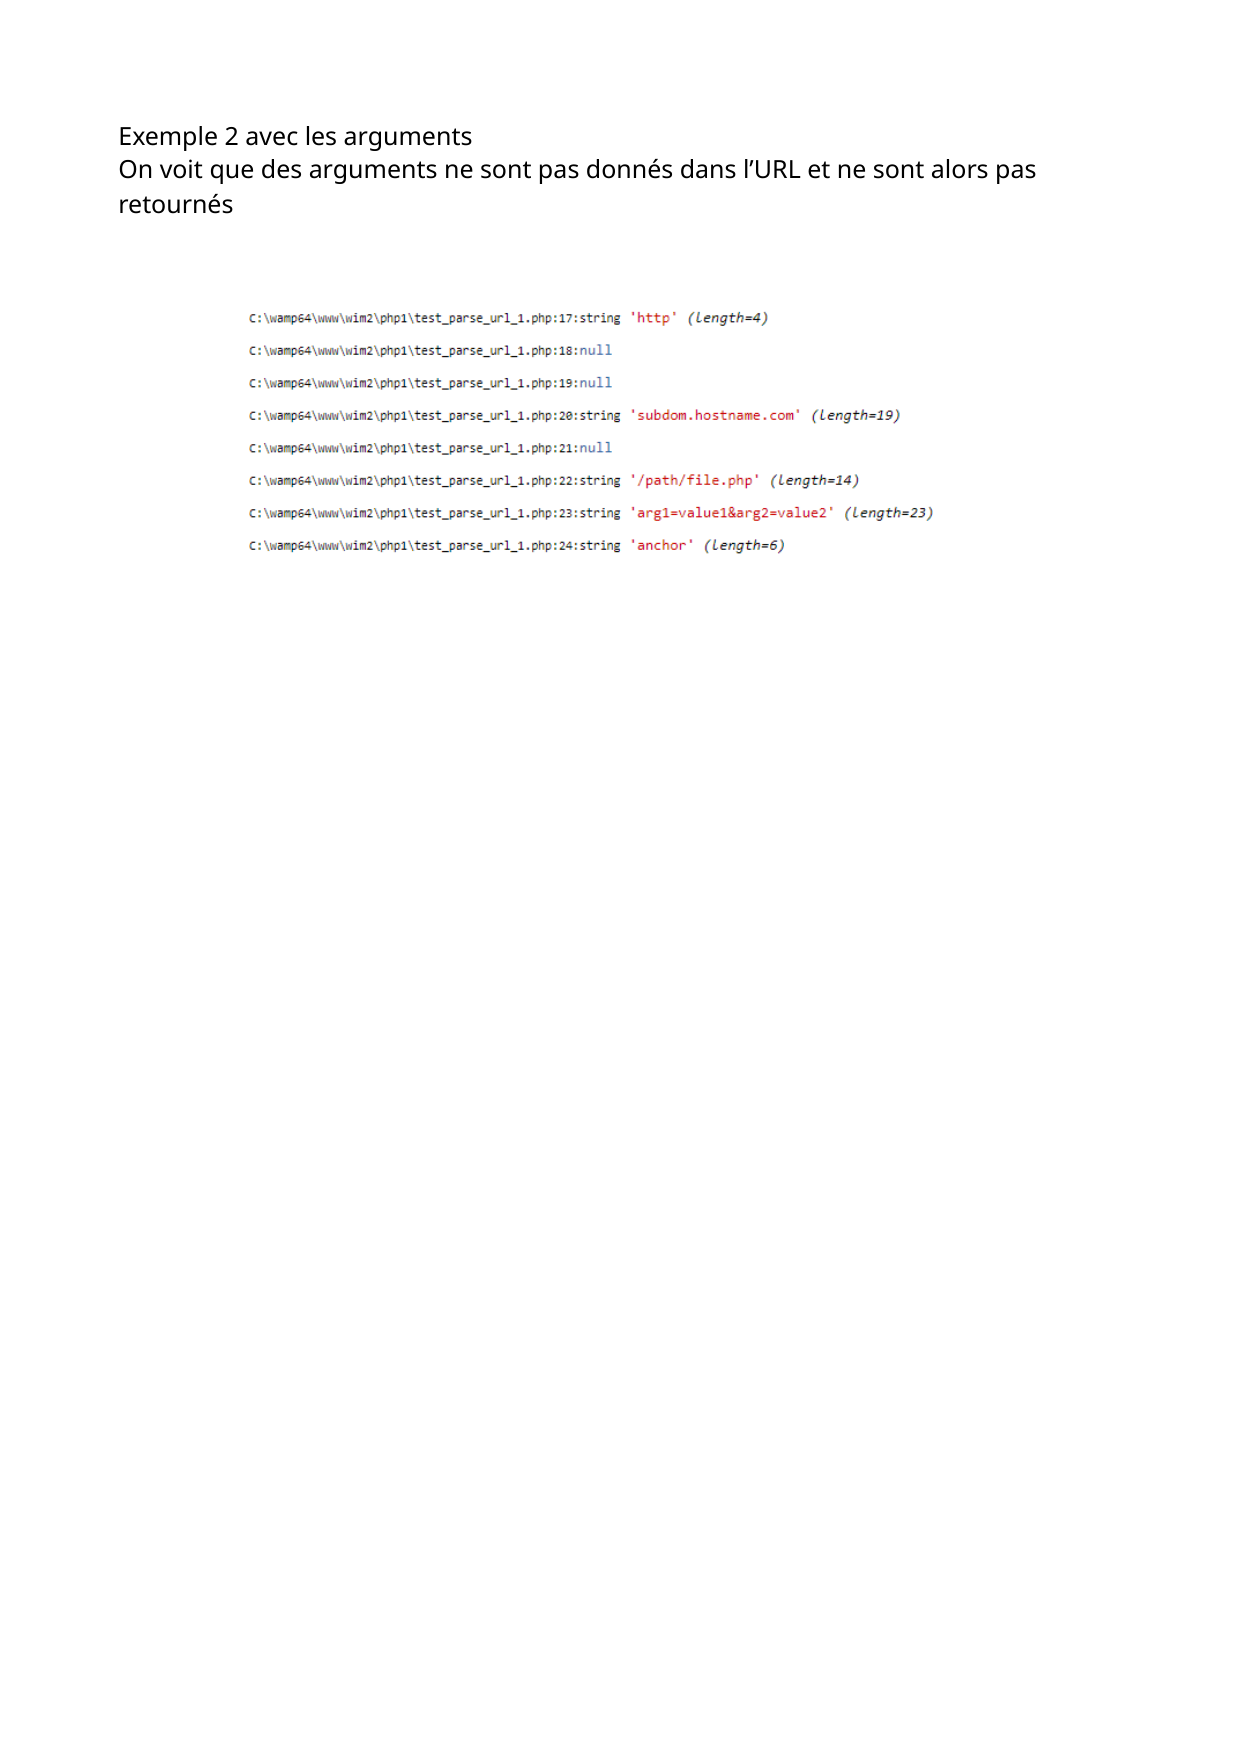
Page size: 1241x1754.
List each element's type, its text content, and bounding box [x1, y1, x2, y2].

text On voit que des arguments ne sont pas donnés dans l’URL et ne sont alors pas retournés [118, 152, 1122, 220]
text Exemple 2 avec les arguments [118, 118, 1122, 152]
picture [240, 306, 1000, 565]
